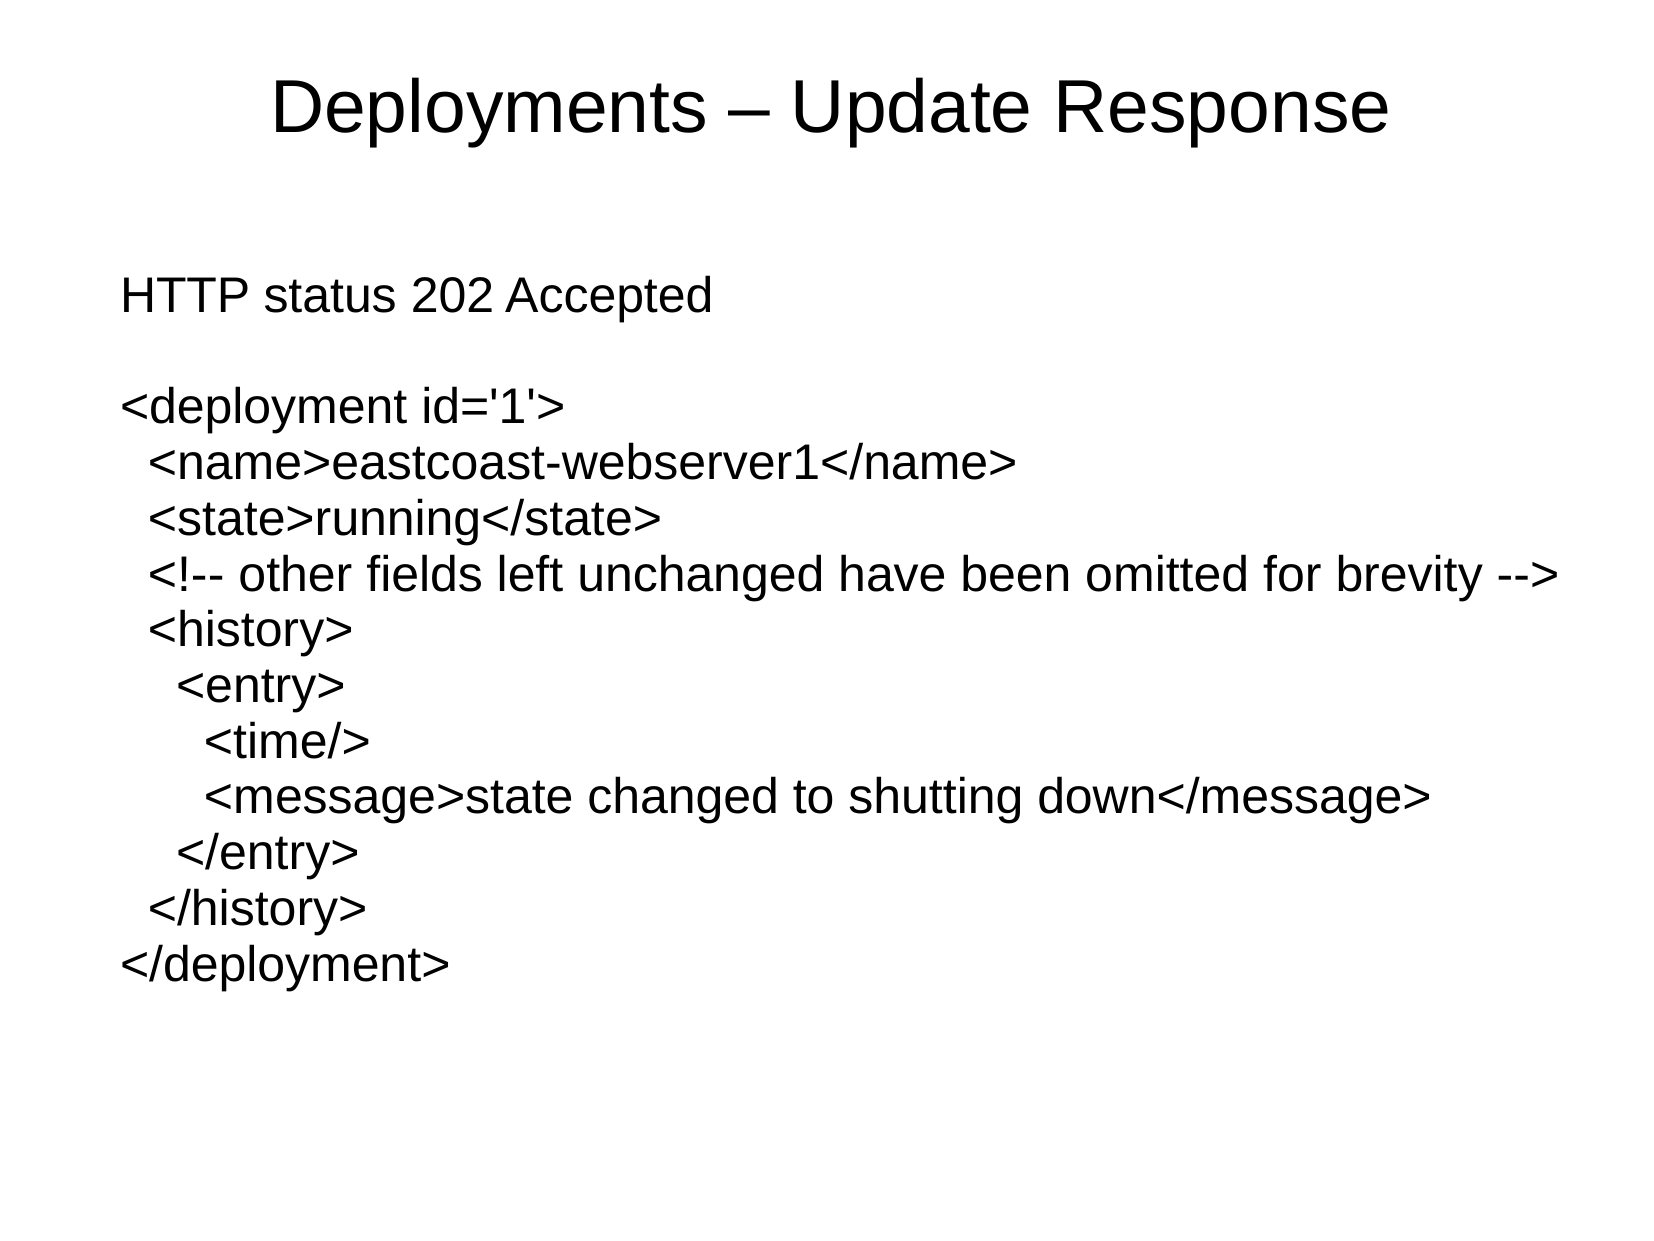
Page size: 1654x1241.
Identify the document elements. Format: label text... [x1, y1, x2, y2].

subtitle HTTP status 202 Accepted <deployment id='1'> <name>eastcoast-webserver1</name> <state>running</state> <!-- other fields left unchanged have been omitted for brevity --> <history> <entry> <time/> <message>state changed to shutting down</message> </entry> </history> </deployment> [120, 211, 1606, 1108]
title Deployments – Update Response [86, 2, 1576, 211]
